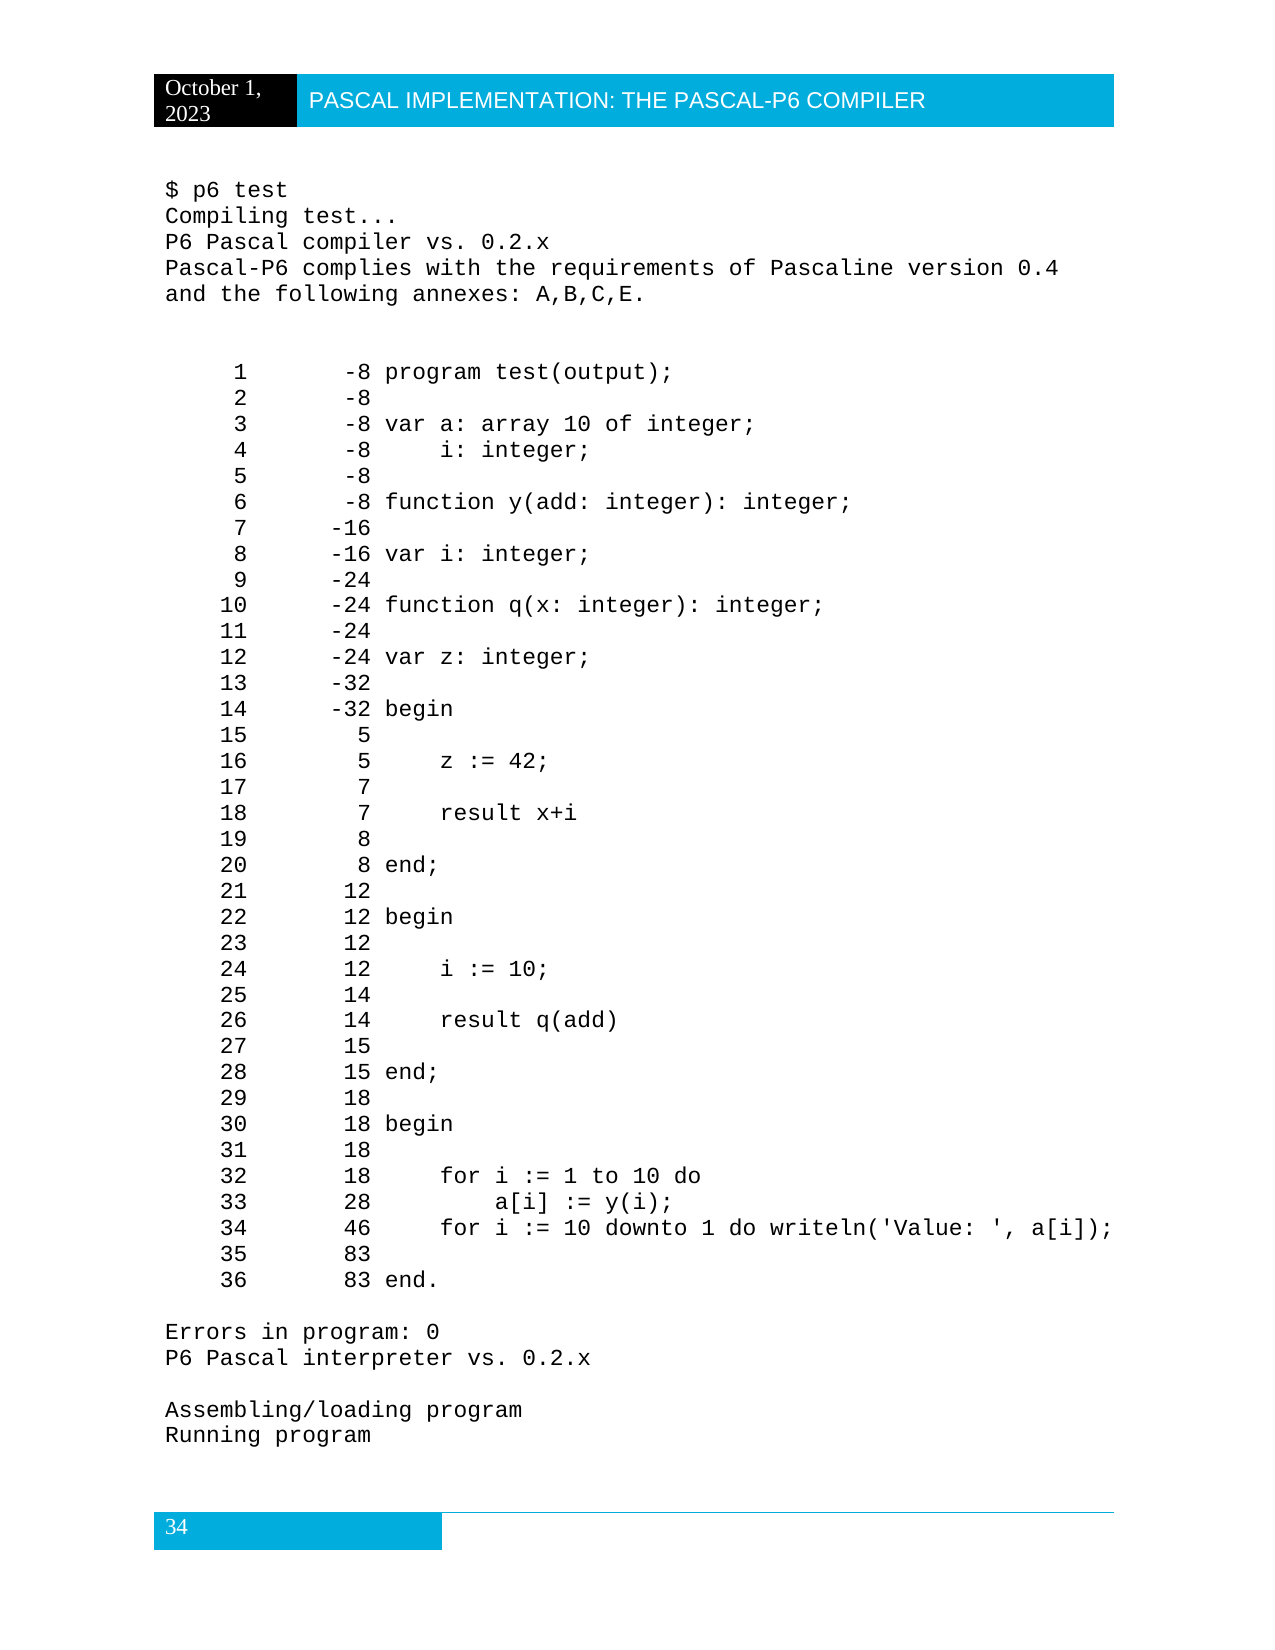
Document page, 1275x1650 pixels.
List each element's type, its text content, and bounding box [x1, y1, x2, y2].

text Errors in program: 0 [165, 1320, 1125, 1346]
text 4 -8 i: integer; [165, 438, 1125, 464]
text 22 12 begin [165, 905, 1125, 931]
text 1 -8 program test(output); [165, 360, 1125, 386]
text 9 -24 [165, 568, 1125, 594]
text 11 -24 [165, 620, 1125, 646]
text Running program [165, 1424, 1125, 1450]
text 3 -8 var a: array 10 of integer; [165, 412, 1125, 438]
text Pascal-P6 complies with the requirements of Pascaline version 0.4 [165, 257, 1125, 283]
text 31 18 [165, 1138, 1125, 1164]
text 20 8 end; [165, 853, 1125, 879]
text 8 -16 var i: integer; [165, 542, 1125, 568]
text 2 -8 [165, 386, 1125, 412]
text 35 83 [165, 1242, 1125, 1268]
text 33 28 a[i] := y(i); [165, 1190, 1125, 1216]
text 12 -24 var z: integer; [165, 646, 1125, 672]
text 15 5 [165, 723, 1125, 749]
text 18 7 result x+i [165, 801, 1125, 827]
text 21 12 [165, 879, 1125, 905]
text 7 -16 [165, 516, 1125, 542]
text 30 18 begin [165, 1113, 1125, 1138]
text and the following annexes: A,B,C,E. [165, 283, 1125, 308]
text P6 Pascal compiler vs. 0.2.x [165, 231, 1125, 257]
text 26 14 result q(add) [165, 1009, 1125, 1035]
text 24 12 i := 10; [165, 957, 1125, 983]
text 32 18 for i := 1 to 10 do [165, 1164, 1125, 1190]
text 23 12 [165, 931, 1125, 957]
text 14 -32 begin [165, 698, 1125, 723]
text Assembling/loading program [165, 1398, 1125, 1424]
text 27 15 [165, 1035, 1125, 1061]
text 29 18 [165, 1087, 1125, 1113]
text 16 5 z := 42; [165, 749, 1125, 775]
text Compiling test... [165, 205, 1125, 231]
text 13 -32 [165, 672, 1125, 698]
text $ p6 test [165, 179, 1125, 205]
text P6 Pascal interpreter vs. 0.2.x [165, 1346, 1125, 1372]
text 19 8 [165, 827, 1125, 853]
text 17 7 [165, 775, 1125, 801]
text 36 83 end. [165, 1268, 1125, 1294]
text 10 -24 function q(x: integer): integer; [165, 594, 1125, 620]
text 28 15 end; [165, 1061, 1125, 1087]
text 6 -8 function y(add: integer): integer; [165, 490, 1125, 516]
text 25 14 [165, 983, 1125, 1009]
text 34 46 for i := 10 downto 1 do writeln('Value: ', a[i]); [165, 1216, 1125, 1242]
text 5 -8 [165, 464, 1125, 490]
